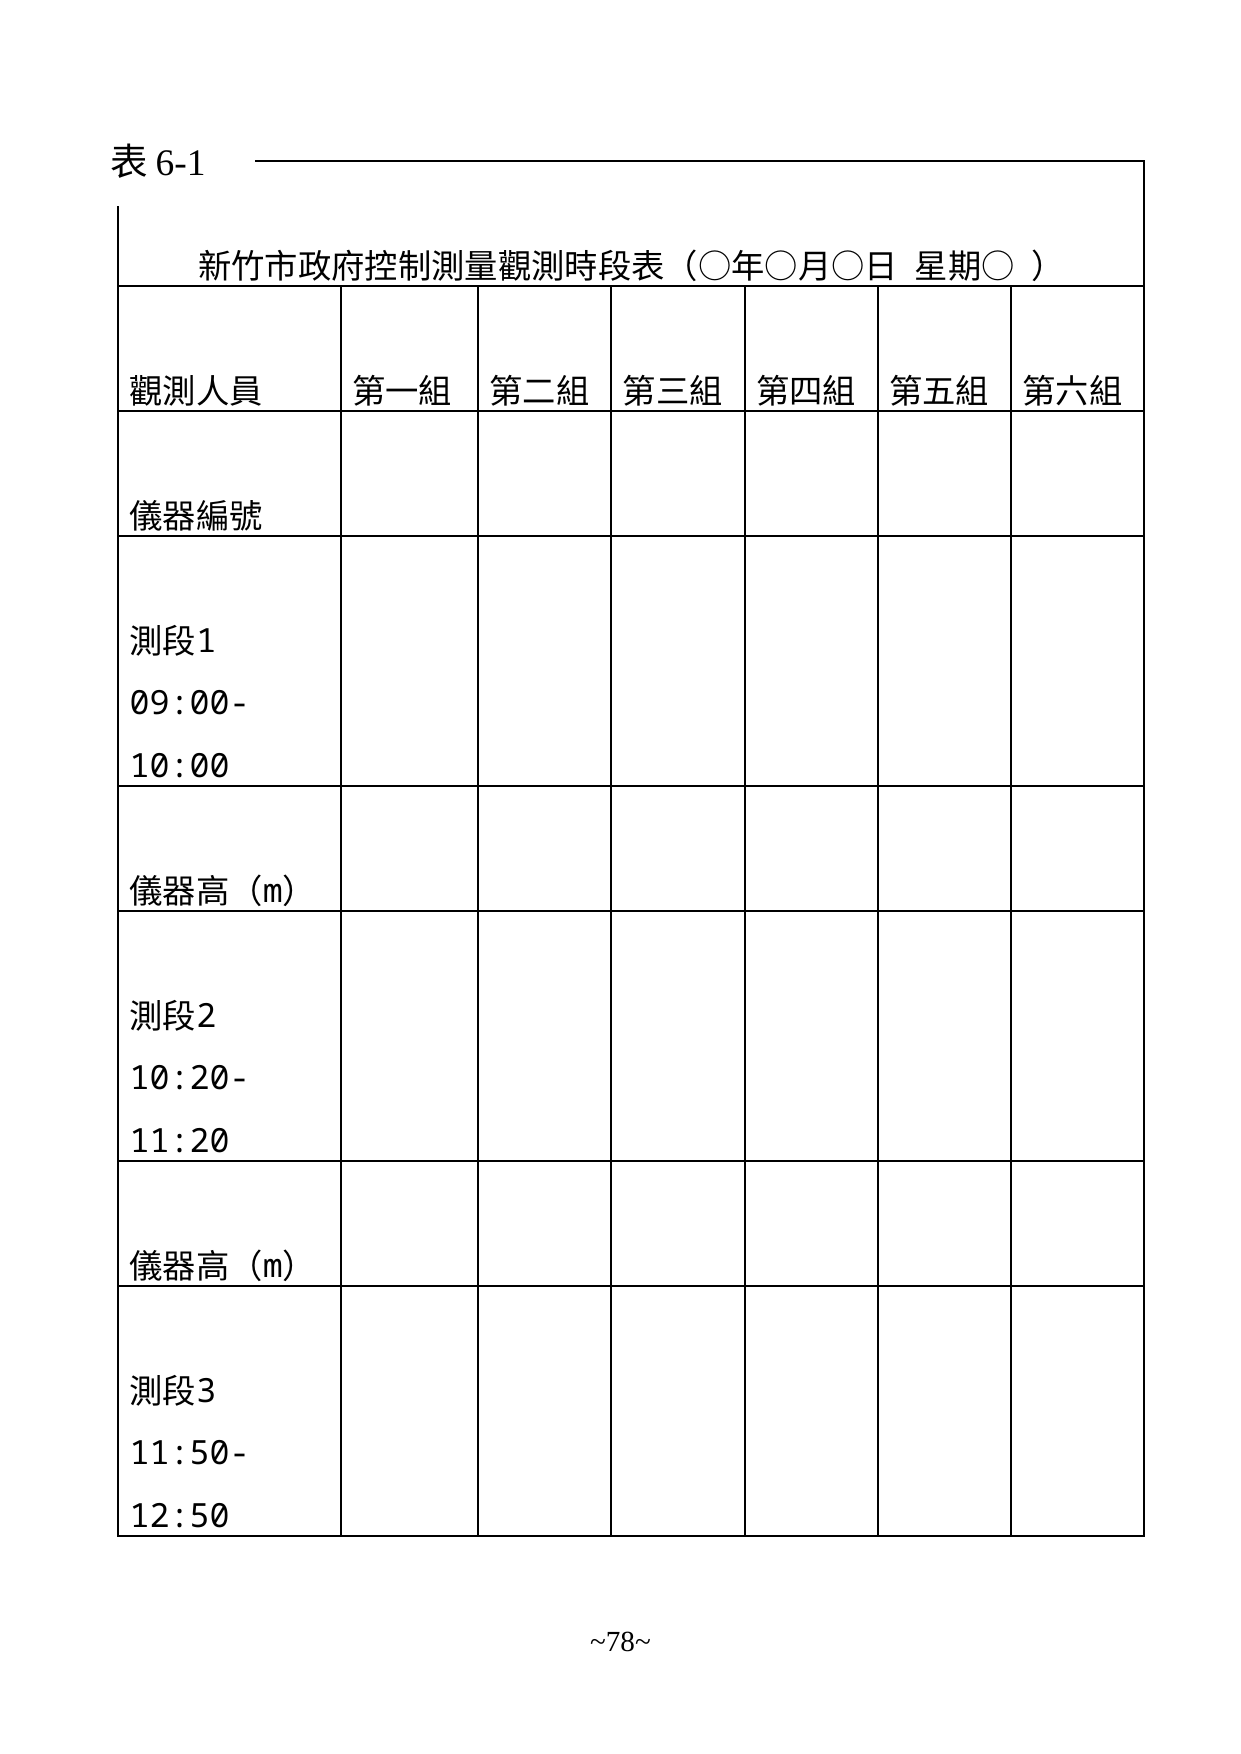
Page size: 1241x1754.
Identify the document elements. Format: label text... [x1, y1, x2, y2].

table_cell [612, 1410, 744, 1535]
table_cell 第二組 [479, 287, 610, 410]
table_cell [1012, 1287, 1143, 1410]
table_cell [612, 912, 744, 1035]
table_cell [612, 537, 744, 660]
table_cell [1012, 912, 1143, 1035]
table_cell [342, 1162, 477, 1285]
table_cell [612, 412, 744, 535]
table_cell [479, 537, 610, 660]
table_cell [342, 1287, 477, 1410]
table_cell 測段3 [119, 1287, 340, 1410]
table_cell 第五組 [879, 287, 1010, 410]
table_cell [479, 412, 610, 535]
table_cell 測段1 [119, 537, 340, 660]
table_cell [1012, 660, 1143, 785]
table_cell 第四組 [746, 287, 877, 410]
table_cell 09:00-10:00 [119, 660, 340, 785]
table_cell [1012, 1162, 1143, 1285]
table_cell [479, 787, 610, 910]
table_cell [746, 787, 877, 910]
table_cell [879, 537, 1010, 660]
table_cell [479, 1162, 610, 1285]
table_cell [879, 1035, 1010, 1160]
table_cell [746, 537, 877, 660]
table_cell 儀器高（m） [119, 787, 340, 910]
table_cell [342, 537, 477, 660]
table_cell [342, 912, 477, 1035]
table_cell 11:50-12:50 [119, 1410, 340, 1535]
table_cell [746, 1410, 877, 1535]
table_cell [342, 412, 477, 535]
table_cell [879, 1410, 1010, 1535]
table_cell [612, 787, 744, 910]
text 表6-1 [110, 132, 240, 186]
table_cell [479, 1410, 610, 1535]
table_cell [612, 660, 744, 785]
table_cell [479, 912, 610, 1035]
table_cell 測段2 [119, 912, 340, 1035]
table_cell [746, 1287, 877, 1410]
table_cell [746, 660, 877, 785]
table_cell [612, 1162, 744, 1285]
table_cell 第三組 [612, 287, 744, 410]
table_cell [479, 660, 610, 785]
table_cell [479, 1035, 610, 1160]
table_cell [1012, 1410, 1143, 1535]
table_cell [879, 1287, 1010, 1410]
table_cell [342, 787, 477, 910]
table_cell [342, 1035, 477, 1160]
table_cell [1012, 1035, 1143, 1160]
table_cell [479, 1287, 610, 1410]
table_cell 觀測人員 [119, 287, 340, 410]
table_cell [342, 660, 477, 785]
table_cell [1012, 412, 1143, 535]
table_cell [879, 412, 1010, 535]
table_cell 第一組 [342, 287, 477, 410]
table_cell [879, 660, 1010, 785]
table_cell [879, 912, 1010, 1035]
table_cell [1012, 537, 1143, 660]
table_cell [746, 412, 877, 535]
table_cell [879, 1162, 1010, 1285]
table_header 新竹市政府控制測量觀測時段表（○年○月○日 星期○ ） [119, 162, 1143, 285]
table_cell 儀器高（m） [119, 1162, 340, 1285]
table_cell 10:20-11:20 [119, 1035, 340, 1160]
table_cell [879, 787, 1010, 910]
table_cell [1012, 787, 1143, 910]
table_cell [612, 1287, 744, 1410]
table_cell 第六組 [1012, 287, 1143, 410]
table_cell [612, 1035, 744, 1160]
table_cell 儀器編號 [119, 412, 340, 535]
table_cell [746, 912, 877, 1035]
table_cell [746, 1162, 877, 1285]
table_cell [342, 1410, 477, 1535]
table_cell [746, 1035, 877, 1160]
